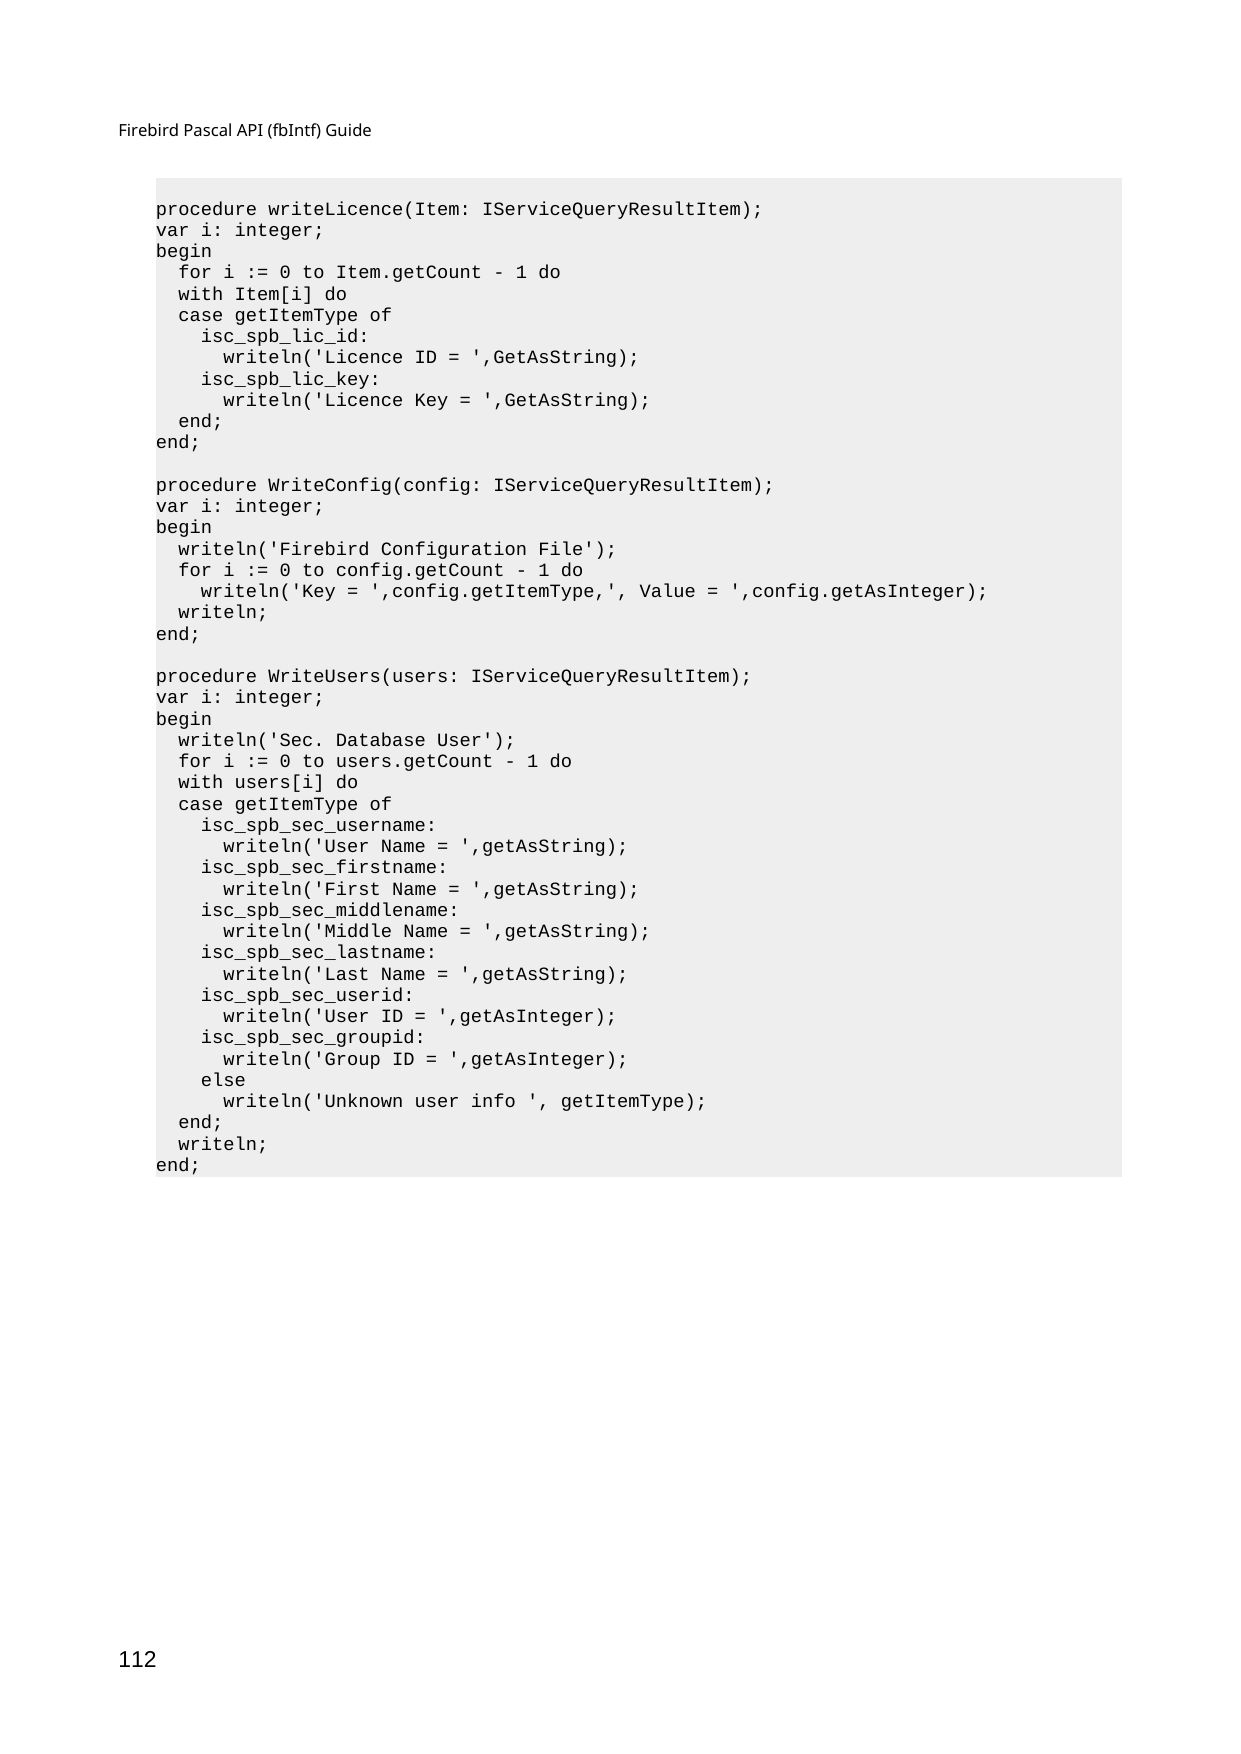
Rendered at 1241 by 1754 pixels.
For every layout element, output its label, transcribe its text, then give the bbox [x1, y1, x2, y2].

text end; [156, 1156, 1122, 1177]
text isc_spb_lic_id: [156, 327, 1122, 348]
text end; [156, 433, 1122, 454]
text writeln('Group ID = ',getAsInteger); [156, 1049, 1122, 1071]
text procedure writeLicence(Item: IServiceQueryResultItem); [156, 199, 1122, 221]
text with users[i] do [156, 773, 1122, 794]
text for i := 0 to users.getCount - 1 do [156, 752, 1122, 773]
text isc_spb_lic_key: [156, 369, 1122, 391]
text writeln('Key = ',config.getItemType,', Value = ',config.getAsInteger); [156, 582, 1122, 603]
text for i := 0 to config.getCount - 1 do [156, 561, 1122, 582]
text begin [156, 242, 1122, 263]
text isc_spb_sec_username: [156, 816, 1122, 837]
text writeln('Firebird Configuration File'); [156, 539, 1122, 561]
text isc_spb_sec_lastname: [156, 943, 1122, 964]
text case getItemType of [156, 306, 1122, 327]
text begin [156, 518, 1122, 539]
text writeln('First Name = ',getAsString); [156, 879, 1122, 901]
text procedure WriteConfig(config: IServiceQueryResultItem); [156, 476, 1122, 497]
text end; [156, 1113, 1122, 1134]
text with Item[i] do [156, 284, 1122, 306]
text writeln('Unknown user info ', getItemType); [156, 1092, 1122, 1113]
text writeln('Licence Key = ',GetAsString); [156, 391, 1122, 412]
text else [156, 1071, 1122, 1092]
text isc_spb_sec_groupid: [156, 1028, 1122, 1049]
text for i := 0 to Item.getCount - 1 do [156, 263, 1122, 284]
text var i: integer; [156, 221, 1122, 242]
text writeln('Sec. Database User'); [156, 731, 1122, 752]
text isc_spb_sec_middlename: [156, 901, 1122, 922]
text writeln('User ID = ',getAsInteger); [156, 1007, 1122, 1028]
text writeln('Licence ID = ',GetAsString); [156, 348, 1122, 369]
text end; [156, 624, 1122, 646]
text end; [156, 412, 1122, 433]
text var i: integer; [156, 688, 1122, 709]
text writeln; [156, 603, 1122, 624]
text case getItemType of [156, 794, 1122, 816]
text writeln('Last Name = ',getAsString); [156, 964, 1122, 986]
text writeln('Middle Name = ',getAsString); [156, 922, 1122, 943]
text procedure WriteUsers(users: IServiceQueryResultItem); [156, 667, 1122, 688]
text isc_spb_sec_userid: [156, 986, 1122, 1007]
text var i: integer; [156, 497, 1122, 518]
text begin [156, 709, 1122, 731]
text writeln('User Name = ',getAsString); [156, 837, 1122, 858]
text writeln; [156, 1134, 1122, 1156]
text isc_spb_sec_firstname: [156, 858, 1122, 879]
